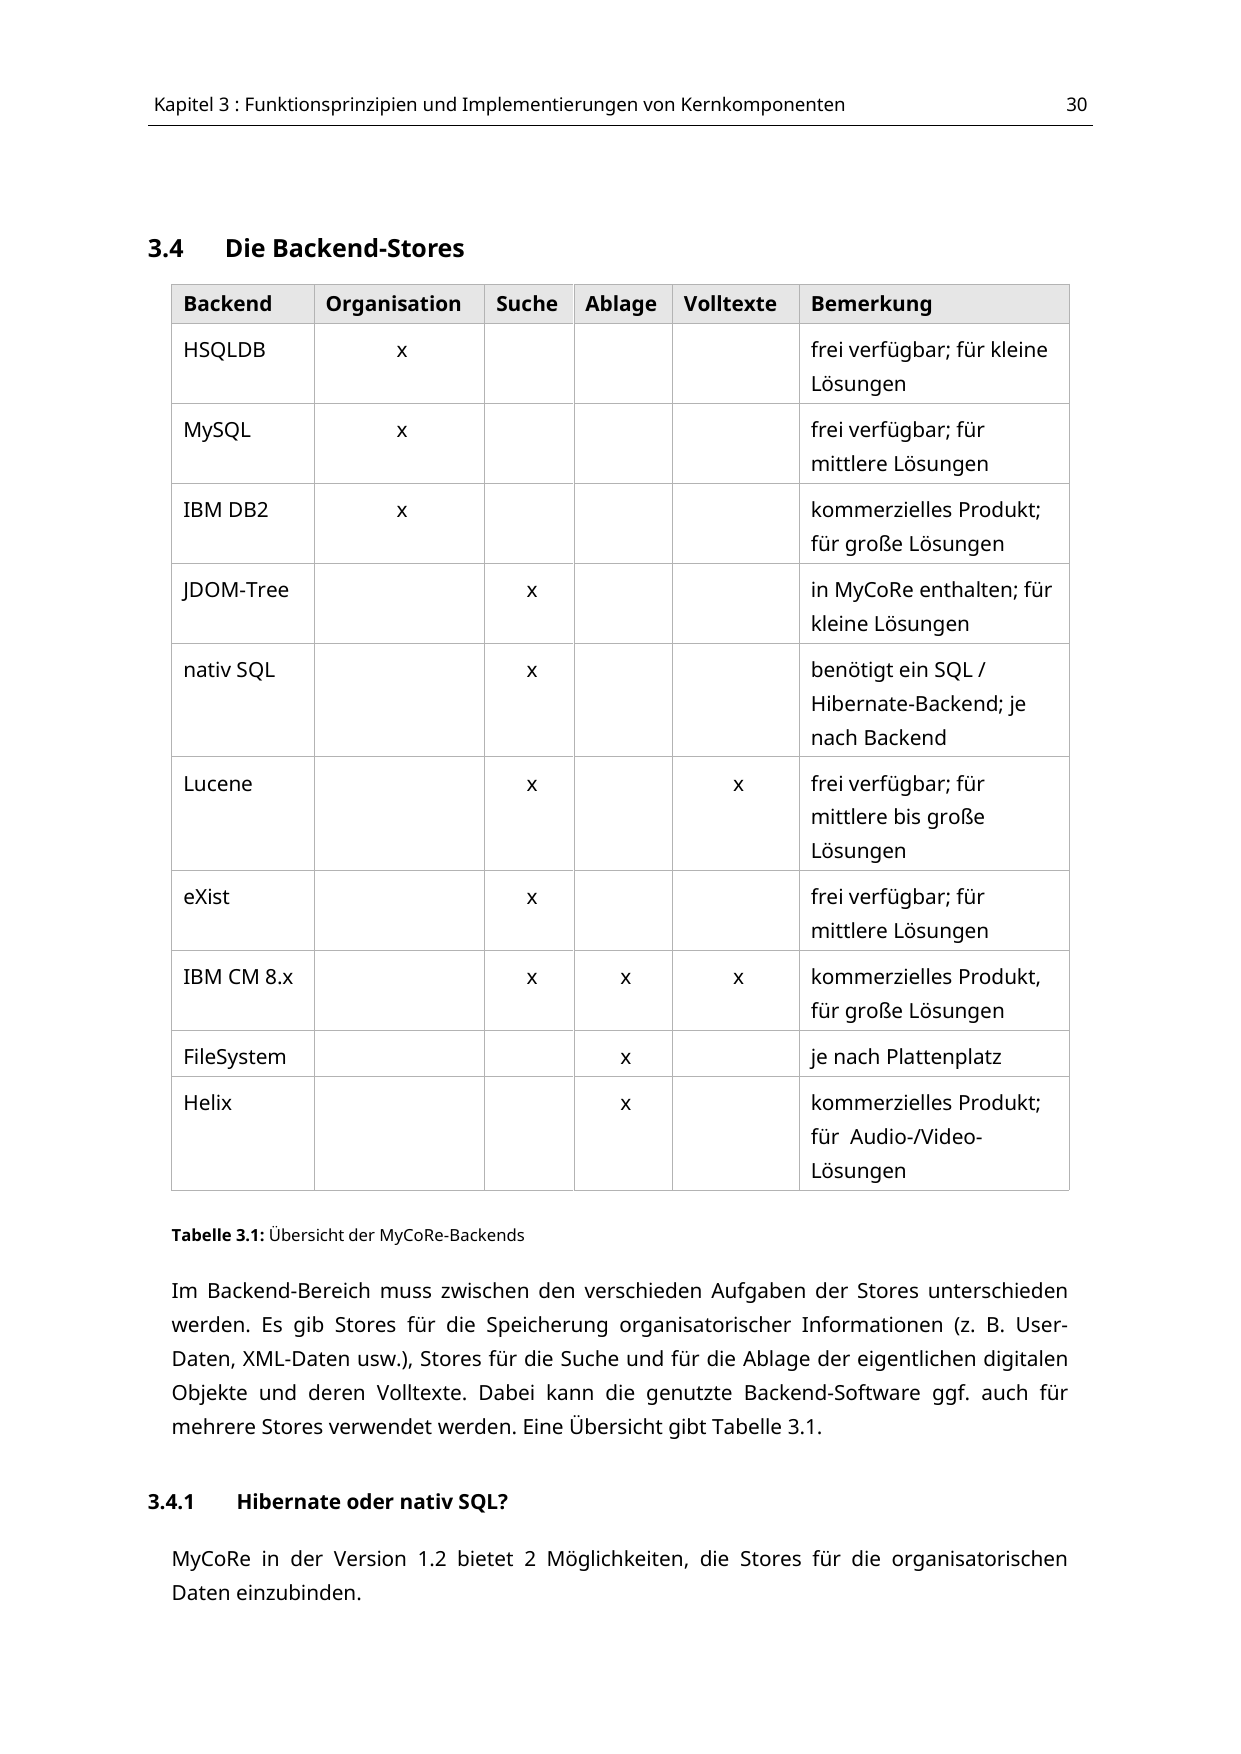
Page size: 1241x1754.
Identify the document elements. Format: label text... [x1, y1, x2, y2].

table_cell [315, 757, 484, 870]
table_header Backend [172, 285, 314, 323]
table_cell [575, 757, 672, 870]
table_cell HSQLDB [172, 324, 314, 403]
table_cell [575, 871, 672, 950]
table_header Suche [485, 285, 573, 323]
table_cell [673, 324, 799, 403]
subtitle Hibernate oder nativ SQL? [148, 1487, 1092, 1515]
table_header Organisation [315, 285, 484, 323]
table_cell [575, 404, 672, 483]
table_cell kommerzielles Produkt; für Audio-/Video-Lösungen [800, 1077, 1069, 1190]
table_cell [673, 484, 799, 563]
table_cell benötigt ein SQL / Hibernate-Backend; je nach Backend [800, 644, 1069, 756]
table_cell je nach Plattenplatz [800, 1031, 1069, 1076]
table_cell [485, 484, 573, 563]
table_cell [673, 644, 799, 756]
text Tabelle 3.1: Übersicht der MyCoRe-Backends [171, 1224, 1069, 1247]
table_cell [673, 1077, 799, 1190]
table_cell in MyCoRe enthalten; für kleine Lösungen [800, 564, 1069, 643]
table_cell x [485, 951, 573, 1030]
table_cell Lucene [172, 757, 314, 870]
table_cell frei verfügbar; für mittlere Lösungen [800, 404, 1069, 483]
subtitle Die Backend-Stores [148, 231, 1092, 265]
table_cell x [315, 404, 484, 483]
text MyCoRe in der Version 1.2 bietet 2 Möglichkeiten, die Stores für die organisatorischen Daten einzubinden. [171, 1544, 1069, 1607]
text Im Backend-Bereich muss zwischen den verschieden Aufgaben der Stores unterschieden werden. Es gib Stores für die Speicherung organisatorischer Informationen (z. B. User-Daten, XML-Daten usw.), Stores für die Suche und für die Ablage der eigentlichen digitalen Objekte und deren Volltexte. Dabei kann die genutzte Backend-Software ggf. auch für mehrere Stores verwendet werden. Eine Übersicht gibt Tabelle 3.1. [171, 1277, 1069, 1440]
table_cell frei verfügbar; für mittlere bis große Lösungen [800, 757, 1069, 870]
table_cell [673, 564, 799, 643]
table_cell x [673, 951, 799, 1030]
table_cell x [485, 871, 573, 950]
table_cell kommerzielles Produkt, für große Lösungen [800, 951, 1069, 1030]
table_cell x [485, 644, 573, 756]
table_cell [315, 564, 484, 643]
table_cell [485, 324, 573, 403]
table_header Bemerkung [800, 285, 1069, 323]
table_cell x [673, 757, 799, 870]
table_cell FileSystem [172, 1031, 314, 1076]
table_cell x [315, 324, 484, 403]
table_cell [315, 871, 484, 950]
table_header Volltexte [673, 285, 799, 323]
table_cell x [575, 1077, 672, 1190]
table_cell IBM CM 8.x [172, 951, 314, 1030]
table_cell [673, 404, 799, 483]
table_cell MySQL [172, 404, 314, 483]
table_cell [315, 1031, 484, 1076]
table_cell x [485, 757, 573, 870]
table_cell [485, 1031, 573, 1076]
table_cell frei verfügbar; für mittlere Lösungen [800, 871, 1069, 950]
table_cell Helix [172, 1077, 314, 1190]
table_cell [575, 324, 672, 403]
table_cell x [315, 484, 484, 563]
table_cell [315, 644, 484, 756]
table_cell [673, 1031, 799, 1076]
table_header Ablage [575, 285, 672, 323]
table_cell [575, 484, 672, 563]
table_cell x [575, 951, 672, 1030]
table_cell nativ SQL [172, 644, 314, 756]
table_cell frei verfügbar; für kleine Lösungen [800, 324, 1069, 403]
table_cell JDOM-Tree [172, 564, 314, 643]
table_cell [575, 564, 672, 643]
table_cell [485, 404, 573, 483]
table_cell x [485, 564, 573, 643]
table_cell [315, 1077, 484, 1190]
table_cell [575, 644, 672, 756]
table_cell [485, 1077, 573, 1190]
table_cell x [575, 1031, 672, 1076]
table_cell IBM DB2 [172, 484, 314, 563]
table_cell kommerzielles Produkt; für große Lösungen [800, 484, 1069, 563]
table_cell eXist [172, 871, 314, 950]
table_cell [315, 951, 484, 1030]
table_cell [673, 871, 799, 950]
